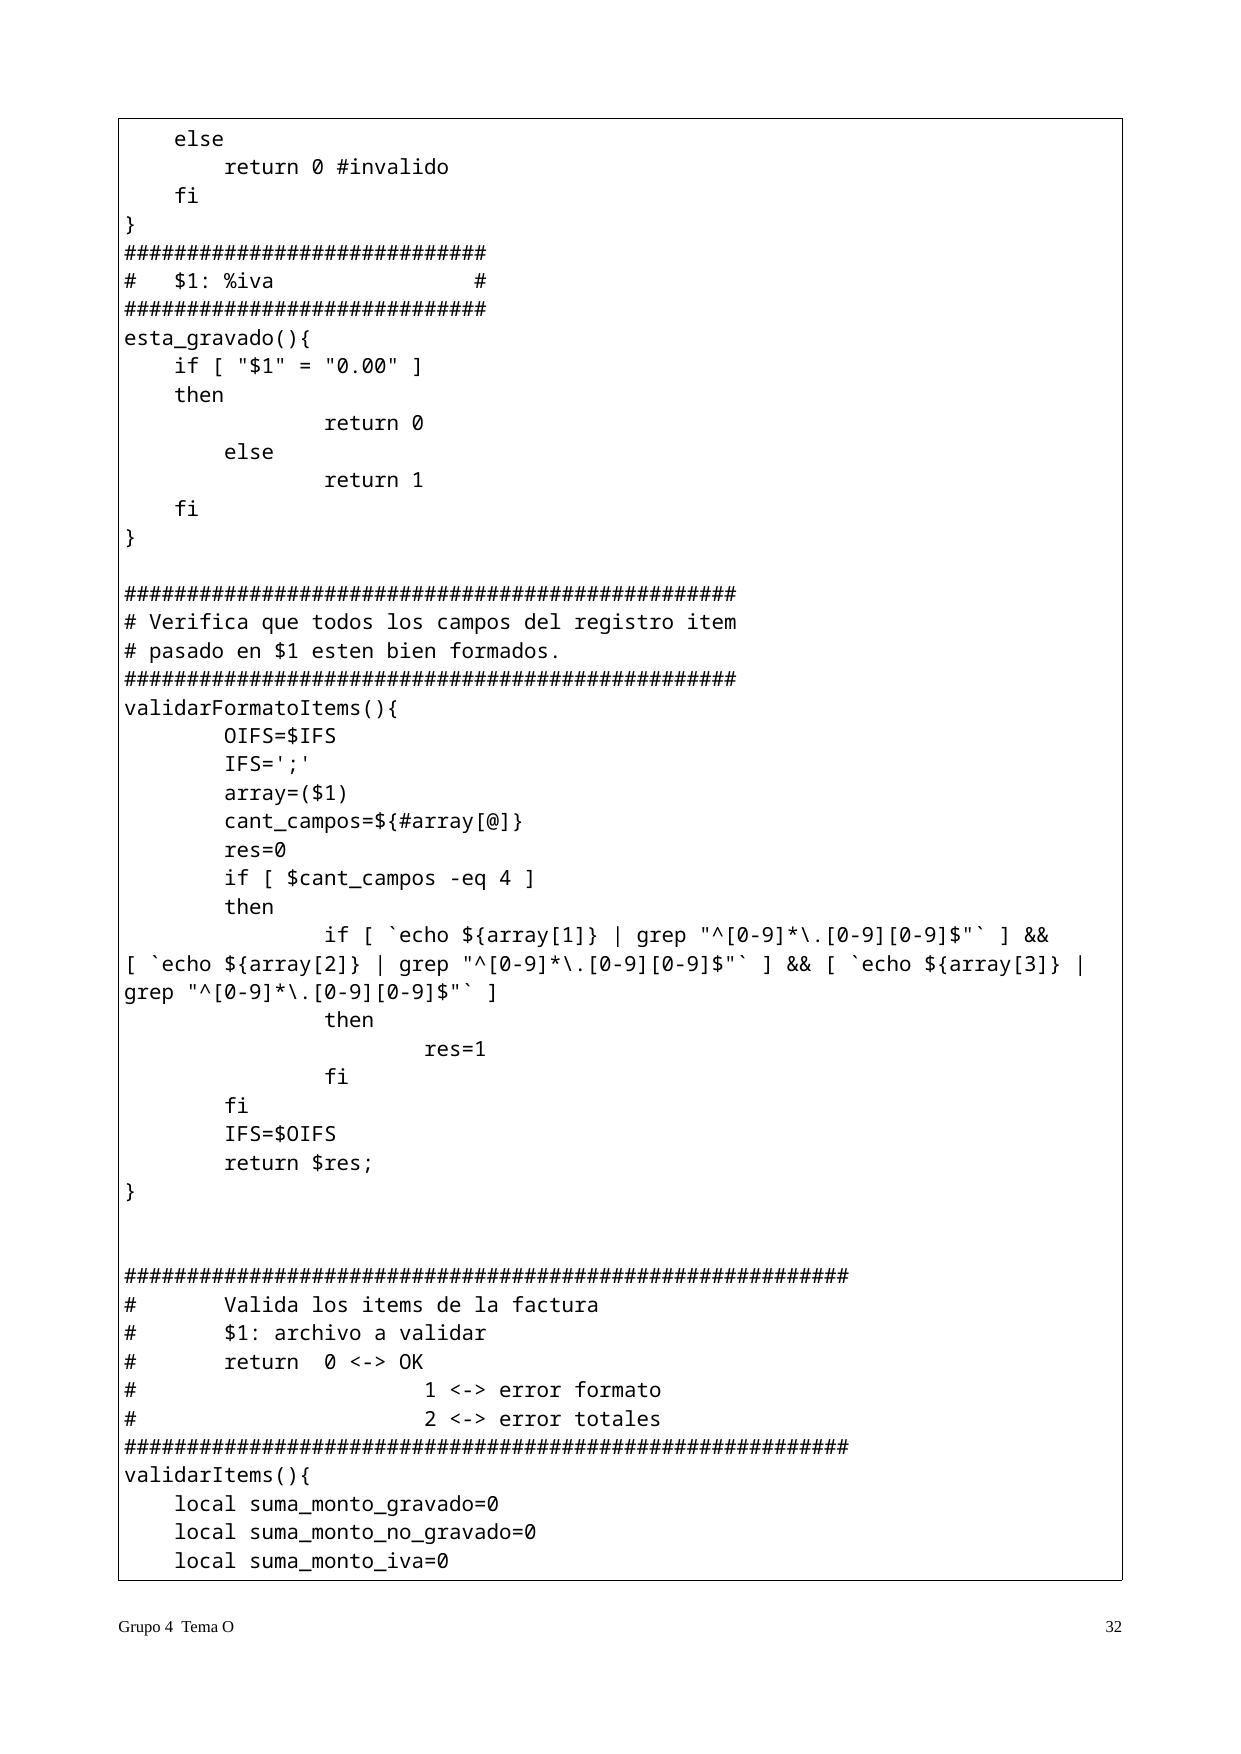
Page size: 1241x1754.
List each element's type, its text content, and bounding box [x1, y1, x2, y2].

table_header else return 0 #invalido fi } ############################# # $1: %iva # ############################# esta_gravado(){ if [ "$1" = "0.00" ] then return 0 else return 1 fi } ################################################# # Verifica que todos los campos del registro item # pasado en $1 esten bien formados. ################################################# validarFormatoItems(){ OIFS=$IFS IFS=';' array=($1) cant_campos=${#array[@]} res=0 if [ $cant_campos -eq 4 ] then if [ `echo ${array[1]} | grep "^[0-9]*\.[0-9][0-9]$"` ] && [ `echo ${array[2]} | grep "^[0-9]*\.[0-9][0-9]$"` ] && [ `echo ${array[3]} | grep "^[0-9]*\.[0-9][0-9]$"` ] then res=1 fi fi IFS=$OIFS return $res; } ########################################################## # Valida los items de la factura # $1: archivo a validar # return 0 <-> OK # 1 <-> error formato # 2 <-> error totales ########################################################## validarItems(){ local suma_monto_gravado=0 local suma_monto_no_gravado=0 local suma_monto_iva=0 [119, 119, 1122, 1580]
